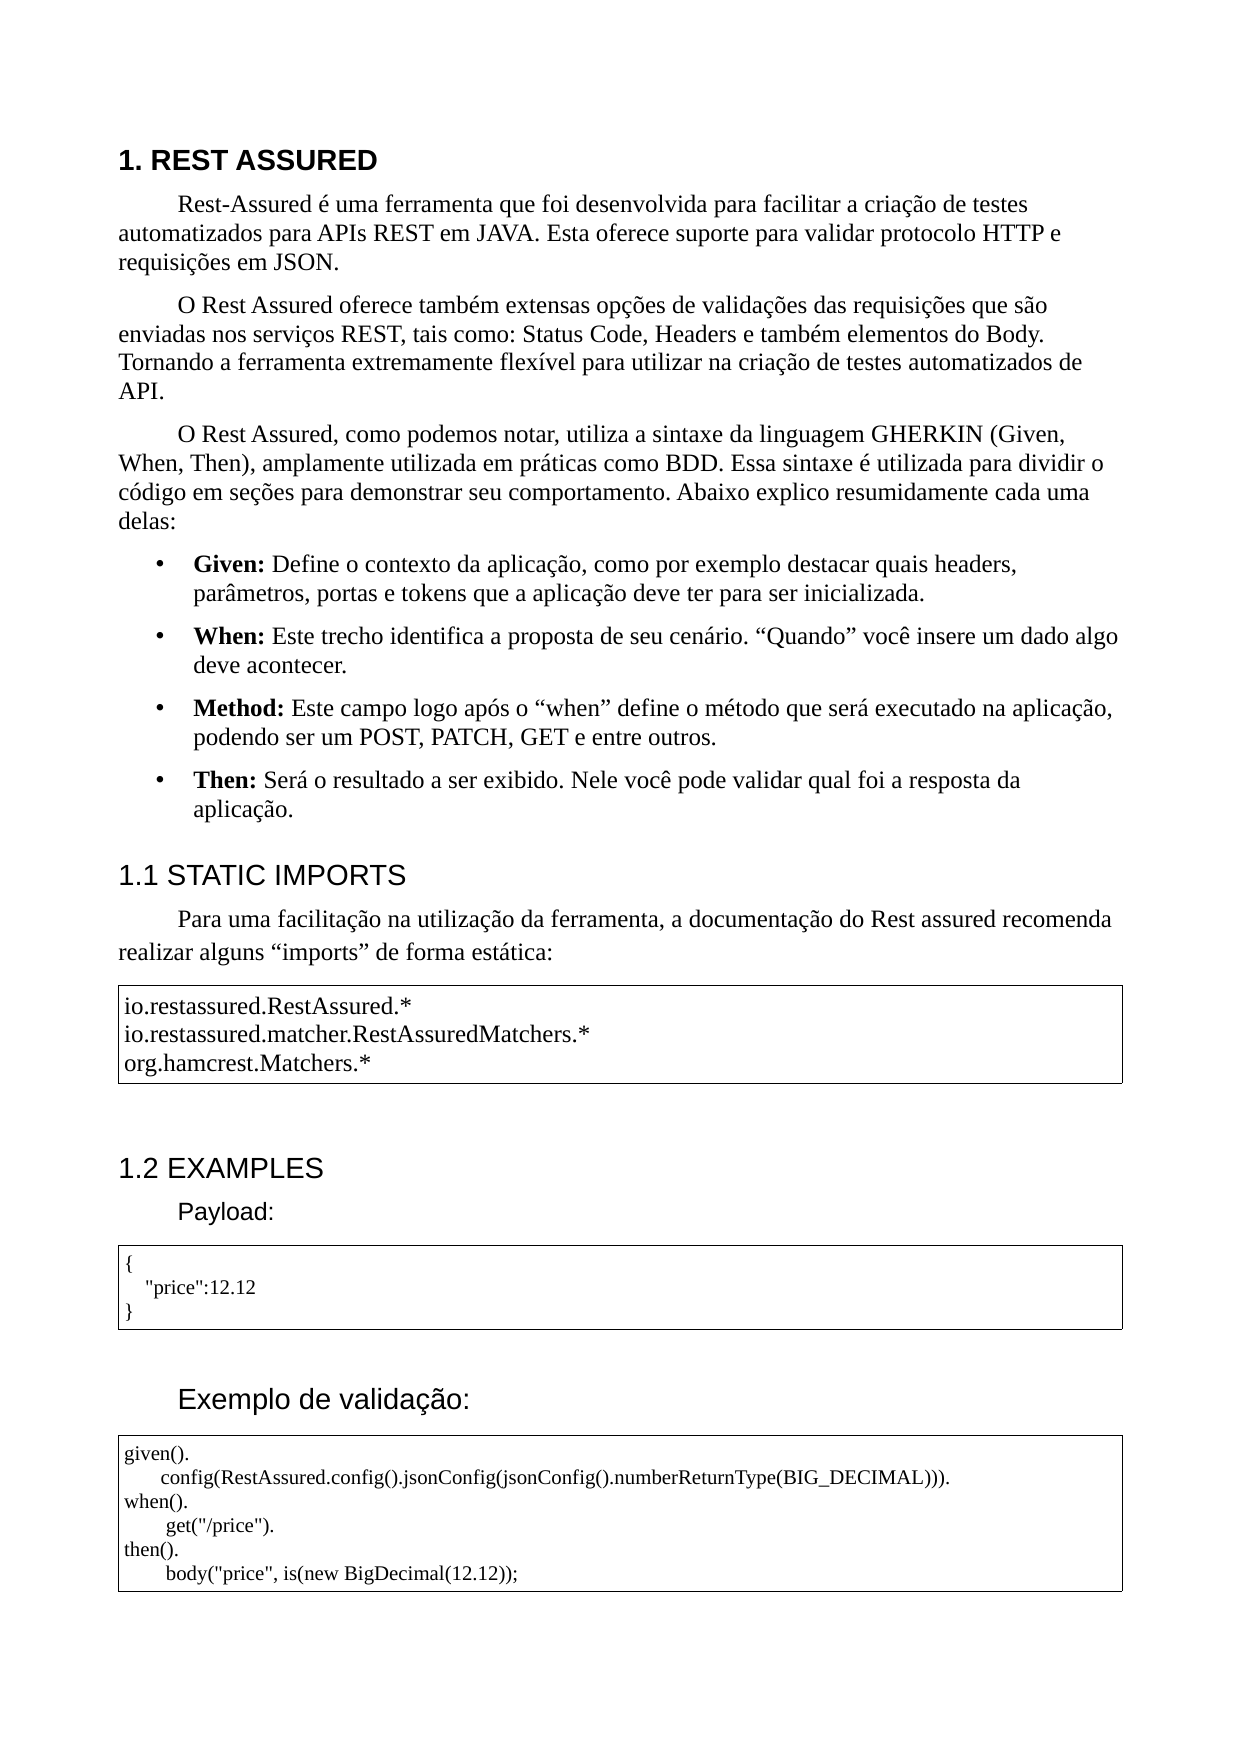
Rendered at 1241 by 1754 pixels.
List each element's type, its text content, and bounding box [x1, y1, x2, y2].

text O Rest Assured, como podemos notar, utiliza a sintaxe da linguagem GHERKIN (Given, When, Then), amplamente utilizada em práticas como BDD. Essa sintaxe é utilizada para dividir o código em seções para demonstrar seu comportamento. Abaixo explico resumidamente cada uma delas: [118, 419, 1122, 534]
text O Rest Assured oferece também extensas opções de validações das requisições que são enviadas nos serviços REST, tais como: Status Code, Headers e também elementos do Body. Tornando a ferramenta extremamente flexível para utilizar na criação de testes automatizados de API. [118, 290, 1122, 405]
text Exemplo de validação: [118, 1382, 1122, 1416]
text Para uma facilitação na utilização da ferramenta, a documentação do Rest assured recomenda realizar alguns “imports” de forma estática: [118, 904, 1122, 966]
subtitle 1.1 STATIC IMPORTS [118, 858, 1122, 892]
list Method: Este campo logo após o “when” define o método que será executado na aplicação, podendo ser um POST, PATCH, GET e entre outros. [156, 693, 1122, 751]
text Rest-Assured é uma ferramenta que foi desenvolvida para facilitar a criação de testes automatizados para APIs REST em JAVA. Esta oferece suporte para validar protocolo HTTP e requisições em JSON. [118, 189, 1122, 275]
list Given: Define o contexto da aplicação, como por exemplo destacar quais headers, parâmetros, portas e tokens que a aplicação deve ter para ser inicializada. [156, 549, 1122, 607]
text Payload: [118, 1197, 1122, 1226]
list Then: Será o resultado a ser exibido. Nele você pode validar qual foi a resposta da aplicação. [156, 765, 1122, 823]
table_header given(). config(RestAssured.config().jsonConfig(jsonConfig().numberReturnType(BIG_DECIMAL))). when(). get("/price"). then(). body("price", is(new BigDecimal(12.12)); [119, 1436, 1122, 1591]
table_header io.restassured.RestAssured.* io.restassured.matcher.RestAssuredMatchers.* org.hamcrest.Matchers.* [119, 986, 1122, 1083]
subtitle 1. REST ASSURED [118, 143, 1122, 177]
table_header { "price":12.12 } [119, 1246, 1122, 1329]
list When: Este trecho identifica a proposta de seu cenário. “Quando” você insere um dado algo deve acontecer. [156, 621, 1122, 679]
subtitle 1.2 EXAMPLES [118, 1151, 1122, 1185]
